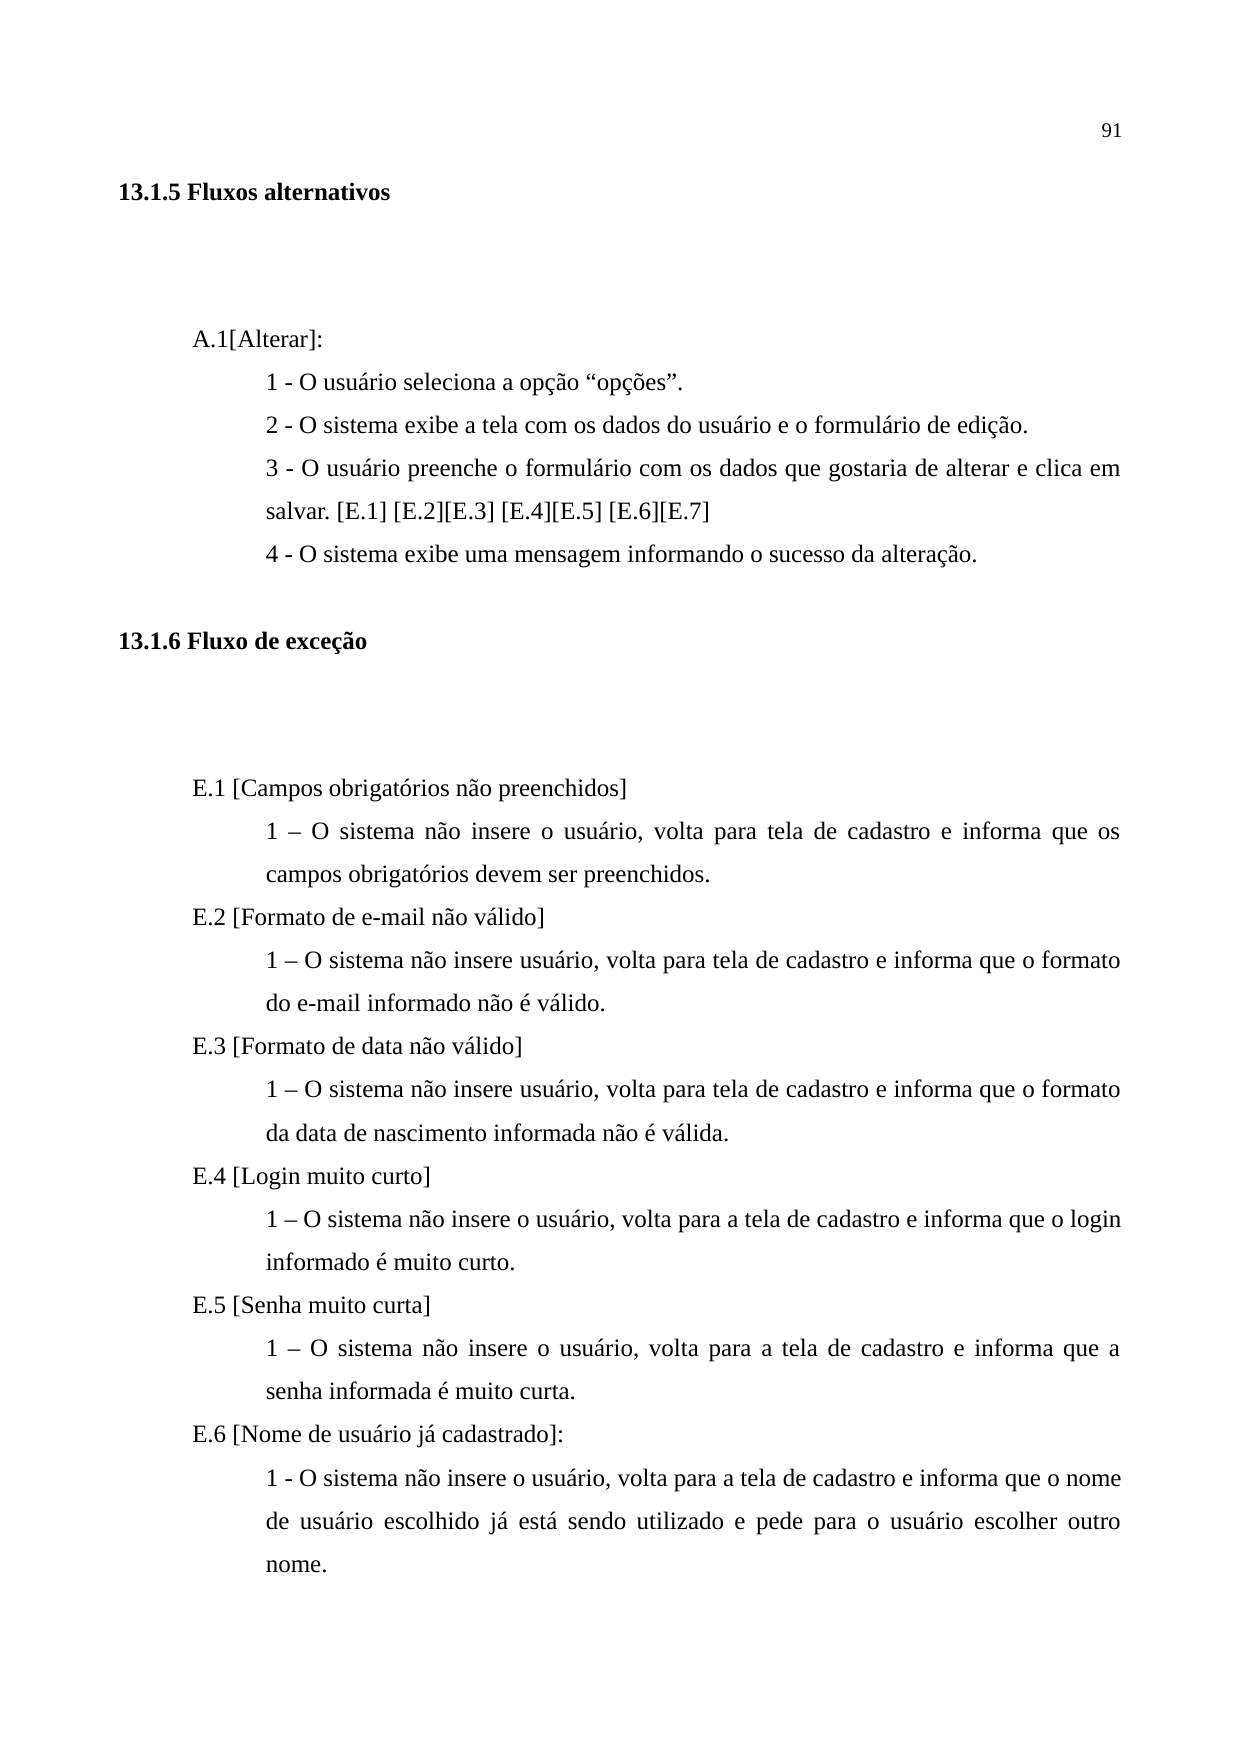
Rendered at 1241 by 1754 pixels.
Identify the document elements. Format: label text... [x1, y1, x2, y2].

subtitle Fluxos alternativos [118, 177, 1122, 206]
text E.1 [Campos obrigatórios não preenchidos] [118, 773, 1122, 801]
text E.6 [Nome de usuário já cadastrado]: [118, 1419, 1122, 1448]
text E.4 [Login muito curto] [118, 1161, 1122, 1189]
text 1 – O sistema não insere usuário, volta para tela de cadastro e informa que o formato da data de nascimento informada não é válida. [266, 1074, 1122, 1146]
text E.5 [Senha muito curta] [118, 1290, 1122, 1319]
text E.2 [Formato de e-mail não válido] [118, 902, 1122, 931]
text A.1[Alterar]: [118, 324, 1122, 353]
text 2 - O sistema exibe a tela com os dados do usuário e o formulário de edição. [266, 410, 1122, 439]
text 1 - O usuário seleciona a opção “opções”. [266, 367, 1122, 396]
text 1 - O sistema não insere o usuário, volta para a tela de cadastro e informa que o nome de usuário escolhido já está sendo utilizado e pede para o usuário escolher outro nome. [266, 1463, 1122, 1578]
text 1 – O sistema não insere o usuário, volta para tela de cadastro e informa que os campos obrigatórios devem ser preenchidos. [266, 816, 1122, 888]
text E.3 [Formato de data não válido] [118, 1031, 1122, 1060]
text 1 – O sistema não insere o usuário, volta para a tela de cadastro e informa que o login informado é muito curto. [266, 1204, 1122, 1276]
text 3 - O usuário preenche o formulário com os dados que gostaria de alterar e clica em salvar. [E.1] [E.2][E.3] [E.4][E.5] [E.6][E.7] [266, 453, 1122, 525]
text 1 – O sistema não insere usuário, volta para tela de cadastro e informa que o formato do e-mail informado não é válido. [266, 945, 1122, 1017]
text 1 – O sistema não insere o usuário, volta para a tela de cadastro e informa que a senha informada é muito curta. [266, 1333, 1122, 1405]
text 4 - O sistema exibe uma mensagem informando o sucesso da alteração. [266, 539, 1122, 568]
subtitle Fluxo de exceção [118, 626, 1122, 654]
